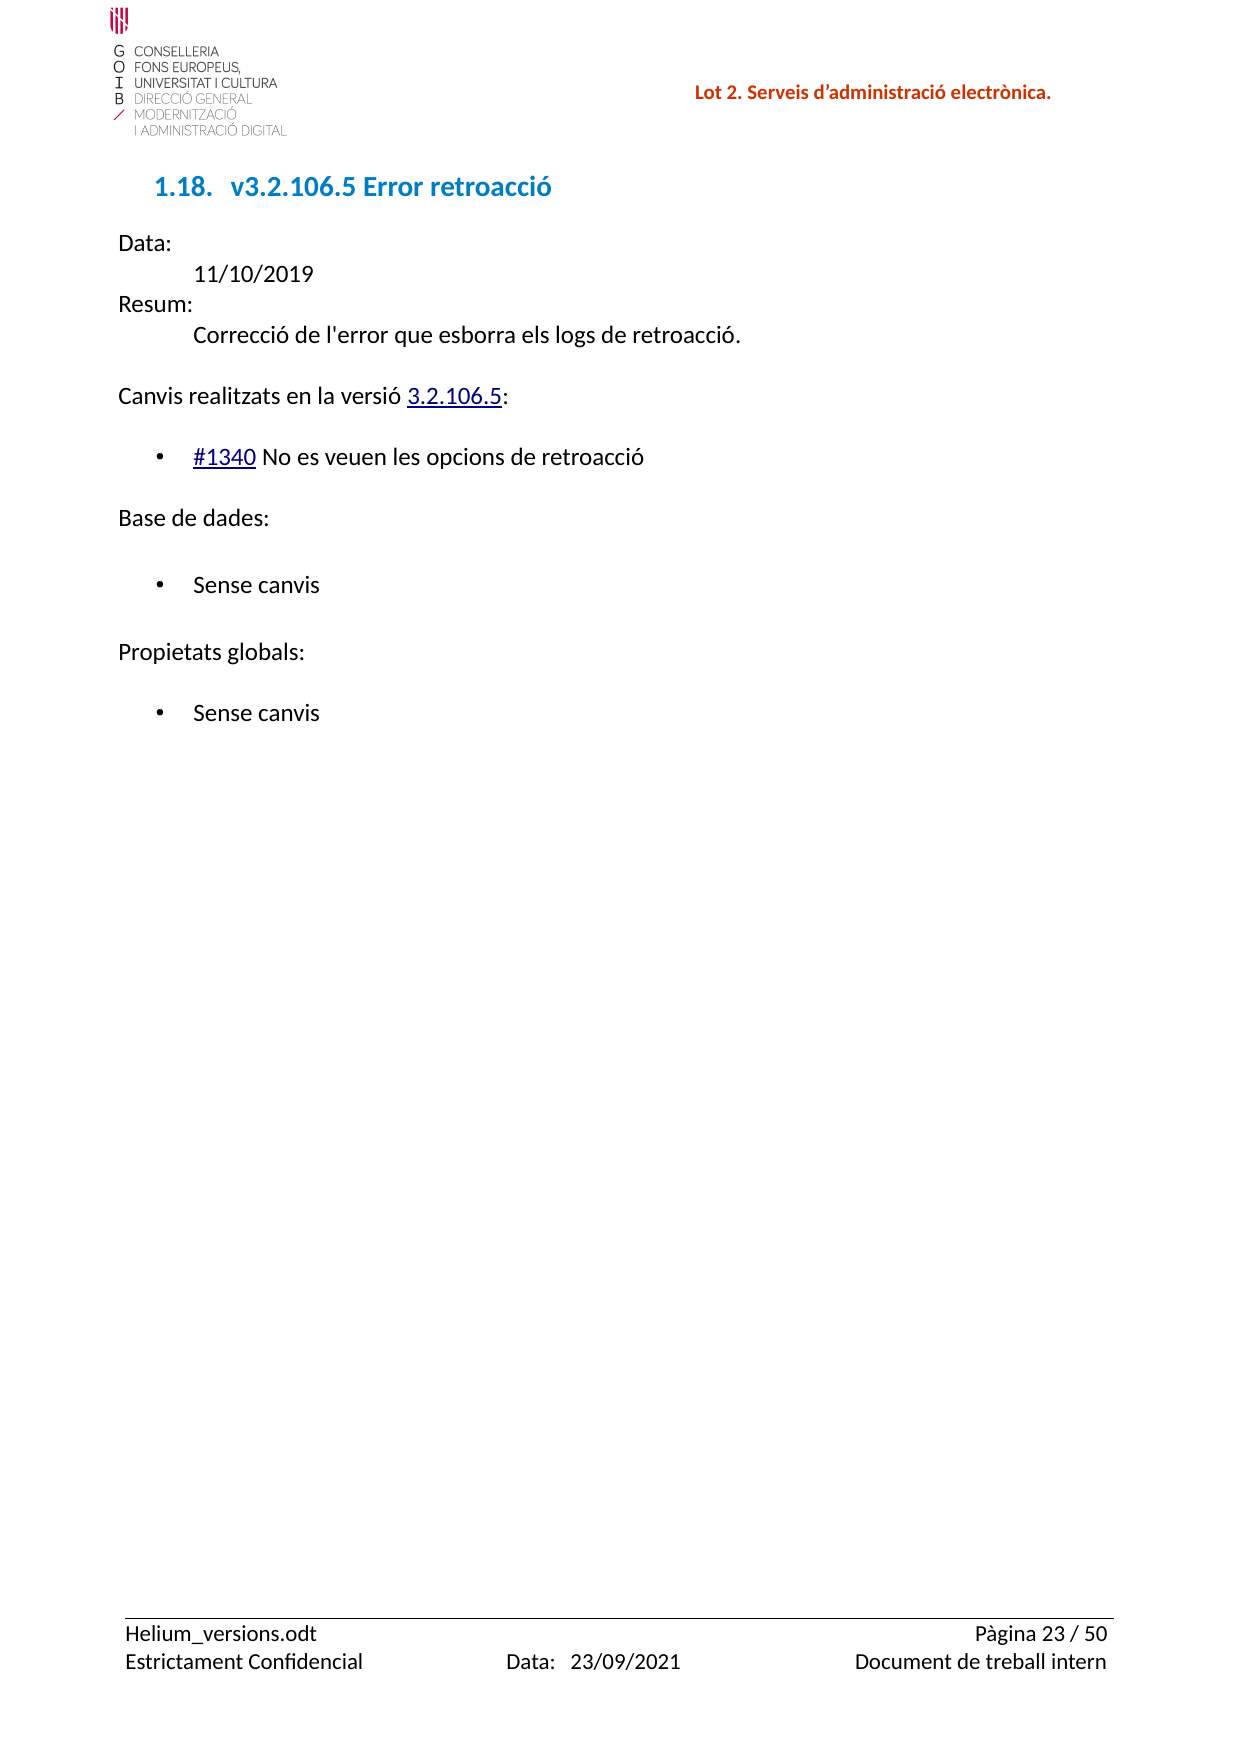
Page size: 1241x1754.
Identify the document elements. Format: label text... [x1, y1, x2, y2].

text Base de dades: [118, 502, 1122, 533]
text Data: [118, 228, 1122, 258]
text Correcció de l'error que esborra els logs de retroacció. [118, 319, 1122, 350]
text 11/10/2019 [118, 258, 1122, 289]
list Sense canvis [156, 697, 1122, 728]
list Sense canvis [156, 569, 1122, 600]
list #1340 No es veuen les opcions de retroacció [156, 441, 1122, 472]
picture [100, 0, 297, 144]
subtitle v3.2.106.5 Error retroacció [153, 168, 1122, 204]
text Canvis realitzats en la versió 3.2.106.5: [118, 380, 1122, 411]
text Propietats globals: [118, 636, 1122, 667]
text Resum: [118, 289, 1122, 319]
